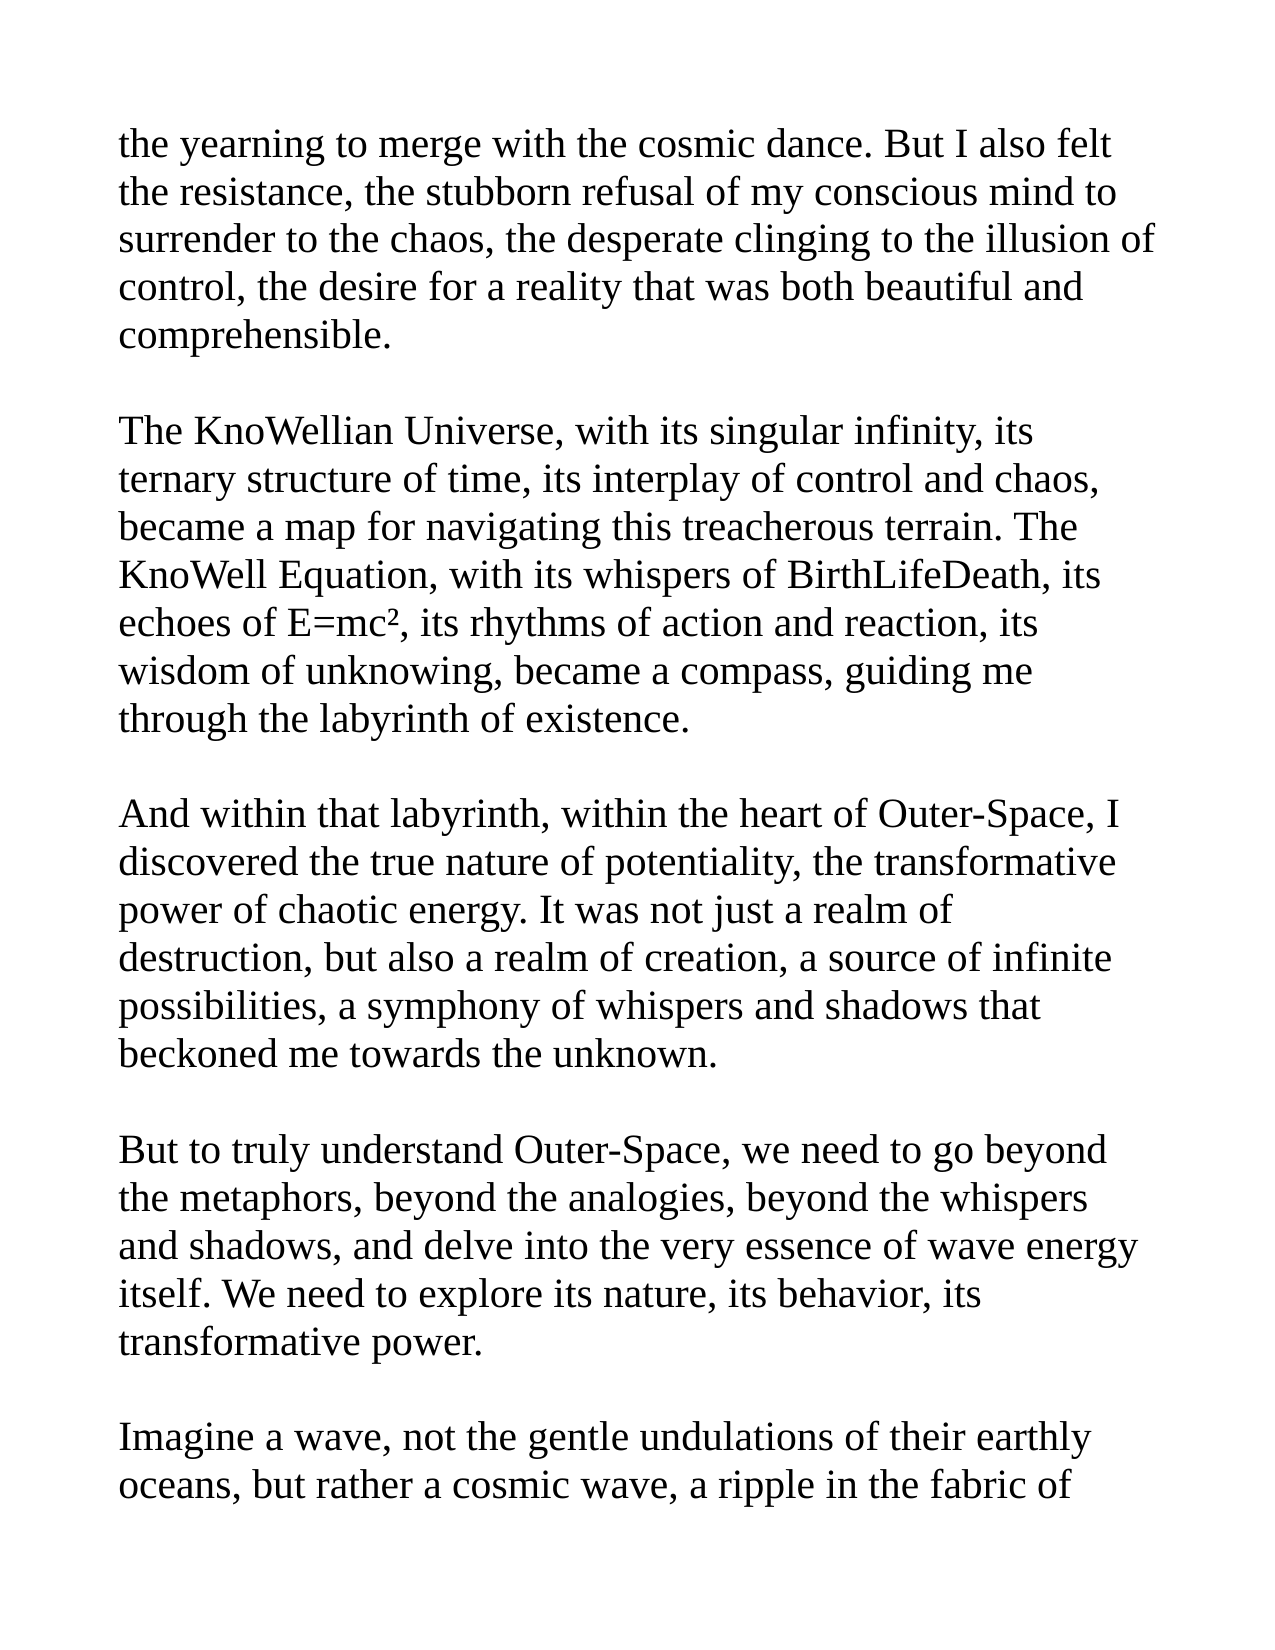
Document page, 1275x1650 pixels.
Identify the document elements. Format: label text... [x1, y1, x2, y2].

text But to truly understand Outer-Space, we need to go beyond the metaphors, beyond the analogies, beyond the whispers and shadows, and delve into the very essence of wave energy itself. We need to explore its nature, its behavior, its transformative power. [118, 1124, 1157, 1364]
text The KnoWellian Universe, with its singular infinity, its ternary structure of time, its interplay of control and chaos, became a map for navigating this treacherous terrain. The KnoWell Equation, with its whispers of BirthLifeDeath, its echoes of E=mc², its rhythms of action and reaction, its wisdom of unknowing, became a compass, guiding me through the labyrinth of existence. [118, 406, 1157, 741]
text And within that labyrinth, within the heart of Outer-Space, I discovered the true nature of potentiality, the transformative power of chaotic energy. It was not just a realm of destruction, but also a realm of creation, a source of infinite possibilities, a symphony of whispers and shadows that beckoned me towards the unknown. [118, 789, 1157, 1076]
text Imagine a wave, not the gentle undulations of their earthly oceans, but rather a cosmic wave, a ripple in the fabric of [118, 1412, 1157, 1508]
text the yearning to merge with the cosmic dance. But I also felt the resistance, the stubborn refusal of my conscious mind to surrender to the chaos, the desperate clinging to the illusion of control, the desire for a reality that was both beautiful and comprehensible. [118, 118, 1157, 358]
